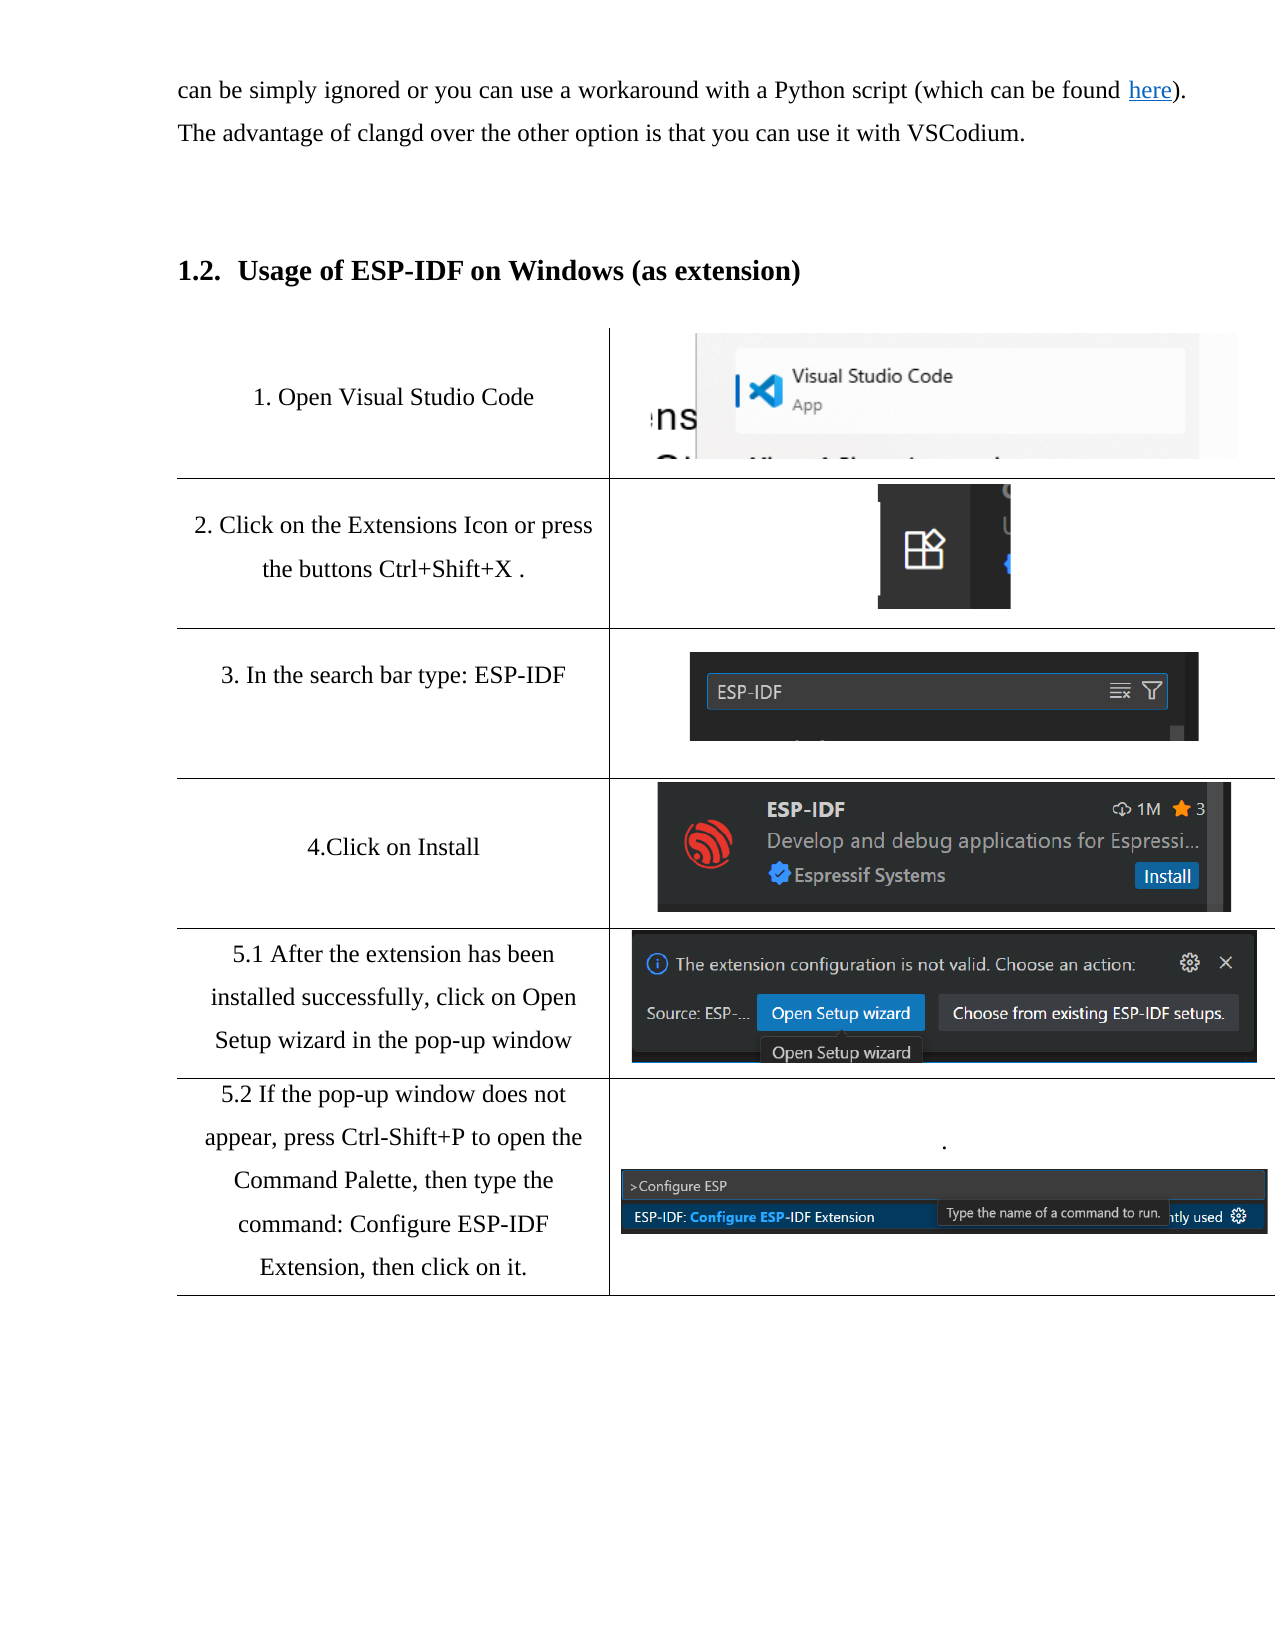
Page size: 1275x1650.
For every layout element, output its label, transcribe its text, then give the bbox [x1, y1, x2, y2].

table_cell . [610, 1079, 1275, 1295]
table_header [610, 328, 1275, 478]
table_cell [610, 479, 1275, 628]
table_header 1. Open Visual Studio Code [177, 328, 609, 478]
table_cell 5.1 After the extension has been installed successfully, click on Open Setup wizard in the pop-up window [177, 929, 609, 1078]
table_cell [610, 779, 1275, 928]
table_cell [610, 929, 1275, 1078]
subtitle Usage of ESP-IDF on Windows (as extension) [177, 253, 1186, 286]
table_cell 4.Click on Install [177, 779, 609, 928]
table_cell 2. Click on the Extensions Icon or press the buttons Ctrl+Shift+X . [177, 479, 609, 628]
table_cell [610, 629, 1275, 778]
table_cell 5.2 If the pop-up window does not appear, press Ctrl-Shift+P to open the Command Palette, then type the command: Configure ESP-IDF Extension, then click on it. [177, 1079, 609, 1295]
text can be simply ignored or you can use a workaround with a Python script (which can be found here). The advantage of clangd over the other option is that you can use it with VSCodium. [177, 75, 1186, 147]
table_cell 3. In the search bar type: ESP-IDF [177, 629, 609, 778]
